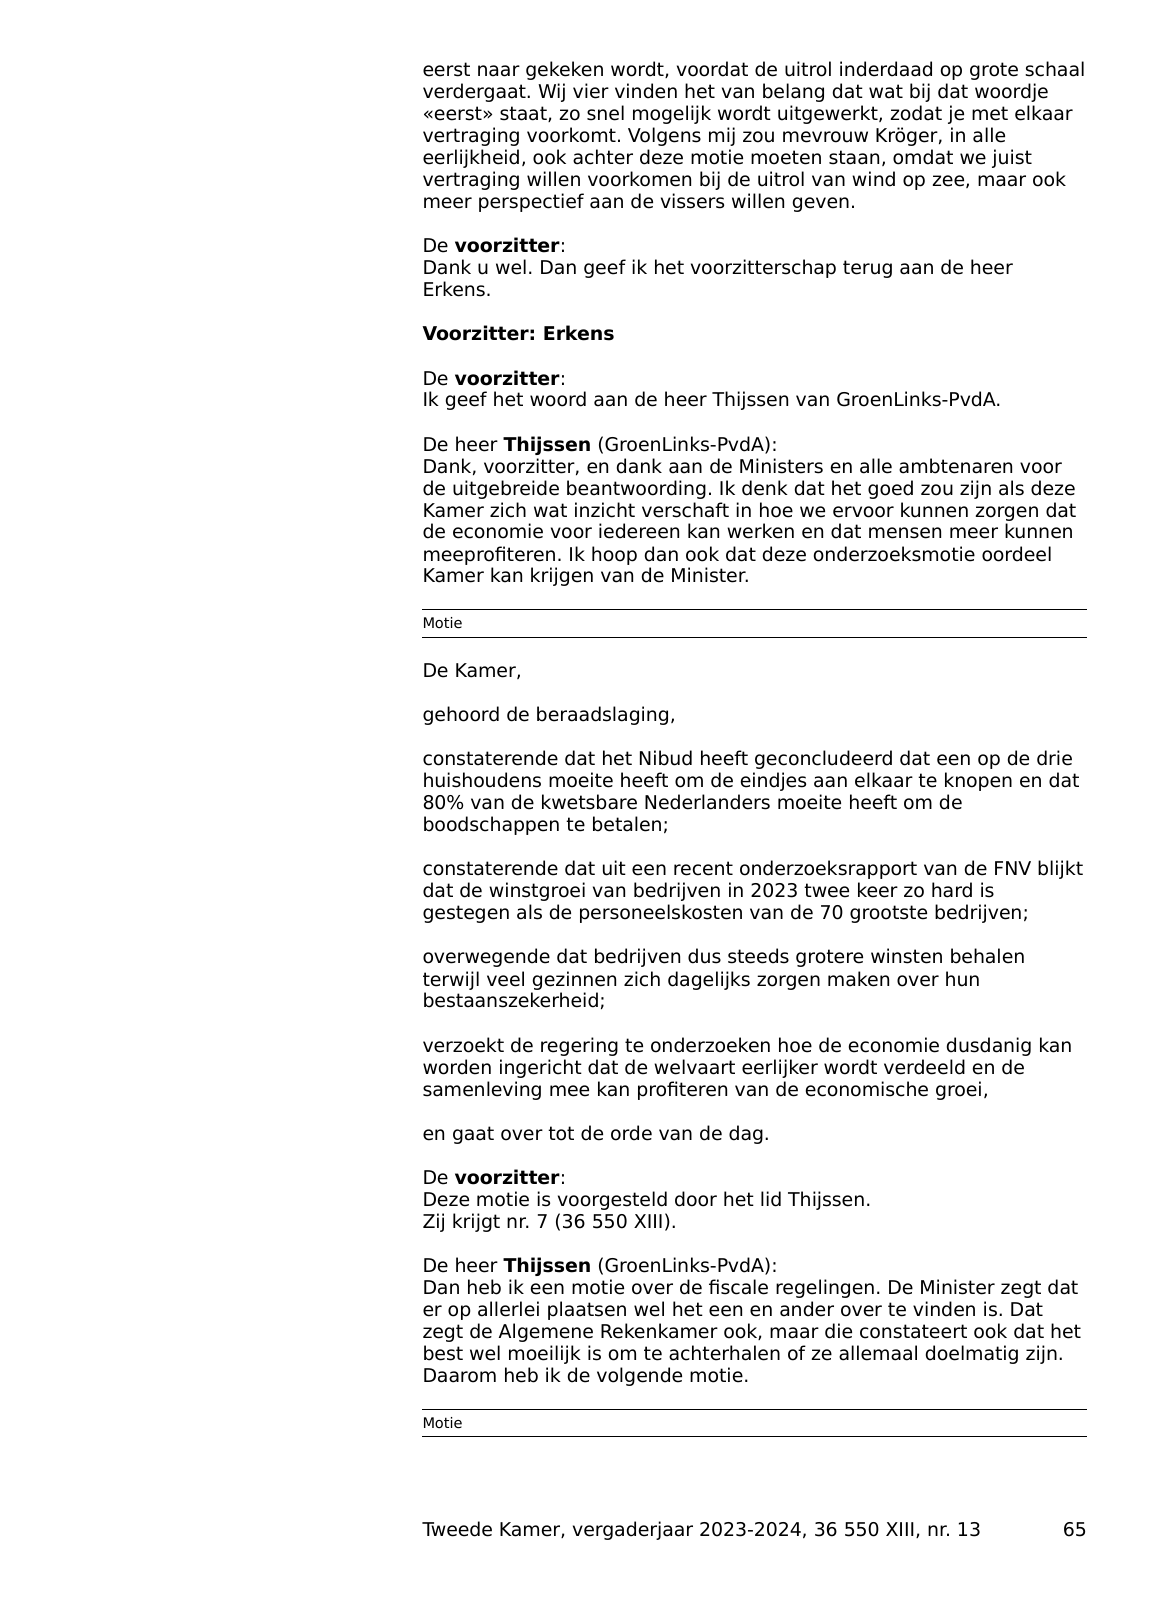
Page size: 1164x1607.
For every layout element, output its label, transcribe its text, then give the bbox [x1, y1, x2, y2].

subtitle Voorzitter: Erkens [422, 323, 1087, 345]
text eerst naar gekeken wordt, voordat de uitrol inderdaad op grote schaal verdergaat. Wij vier vinden het van belang dat wat bij dat woordje «eerst» staat, zo snel mogelijk wordt uitgewerkt, zodat je met elkaar vertraging voorkomt. Volgens mij zou mevrouw Kröger, in alle eerlijkheid, ook achter deze motie moeten staan, omdat we juist vertraging willen voorkomen bij de uitrol van wind op zee, maar ook meer perspectief aan de vissers willen geven. [422, 59, 1087, 213]
text Zij krijgt nr. 7 (36 550 XIII). [422, 1211, 1087, 1233]
text verzoekt de regering te onderzoeken hoe de economie dusdanig kan worden ingericht dat de welvaart eerlijker wordt verdeeld en de samenleving mee kan profiteren van de economische groei, [422, 1034, 1087, 1101]
text De voorzitter: [422, 367, 1087, 389]
text gehoord de beraadslaging, [422, 704, 1087, 726]
text Dank, voorzitter, en dank aan de Ministers en alle ambtenaren voor de uitgebreide beantwoording. Ik denk dat het goed zou zijn als deze Kamer zich wat inzicht verschaft in hoe we ervoor kunnen zorgen dat de economie voor iedereen kan werken en dat mensen meer kunnen meeprofiteren. Ik hoop dan ook dat deze onderzoeksmotie oordeel Kamer kan krijgen van de Minister. [422, 456, 1087, 587]
text De heer Thijssen (GroenLinks-PvdA): [422, 433, 1087, 456]
text De heer Thijssen (GroenLinks-PvdA): [422, 1255, 1087, 1277]
text De voorzitter: [422, 1167, 1087, 1189]
text Dan heb ik een motie over de fiscale regelingen. De Minister zegt dat er op allerlei plaatsen wel het een en ander over te vinden is. Dat zegt de Algemene Rekenkamer ook, maar die constateert ook dat het best wel moeilijk is om te achterhalen of ze allemaal doelmatig zijn. Daarom heb ik de volgende motie. [422, 1277, 1087, 1387]
text constaterende dat uit een recent onderzoeksrapport van de FNV blijkt dat de winstgroei van bedrijven in 2023 twee keer zo hard is gestegen als de personeelskosten van de 70 grootste bedrijven; [422, 858, 1087, 924]
text en gaat over tot de orde van de dag. [422, 1123, 1087, 1145]
text De voorzitter: [422, 235, 1087, 257]
text Deze motie is voorgesteld door het lid Thijssen. [422, 1189, 1087, 1211]
text Dank u wel. Dan geef ik het voorzitterschap terug aan de heer Erkens. [422, 257, 1087, 301]
table_header Motie [422, 1410, 1087, 1436]
table_header Motie [422, 610, 1087, 637]
text De Kamer, [422, 660, 1087, 682]
text overwegende dat bedrijven dus steeds grotere winsten behalen terwijl veel gezinnen zich dagelijks zorgen maken over hun bestaanszekerheid; [422, 946, 1087, 1012]
text Ik geef het woord aan de heer Thijssen van GroenLinks-PvdA. [422, 389, 1087, 411]
text constaterende dat het Nibud heeft geconcludeerd dat een op de drie huishoudens moeite heeft om de eindjes aan elkaar te knopen en dat 80% van de kwetsbare Nederlanders moeite heeft om de boodschappen te betalen; [422, 748, 1087, 836]
